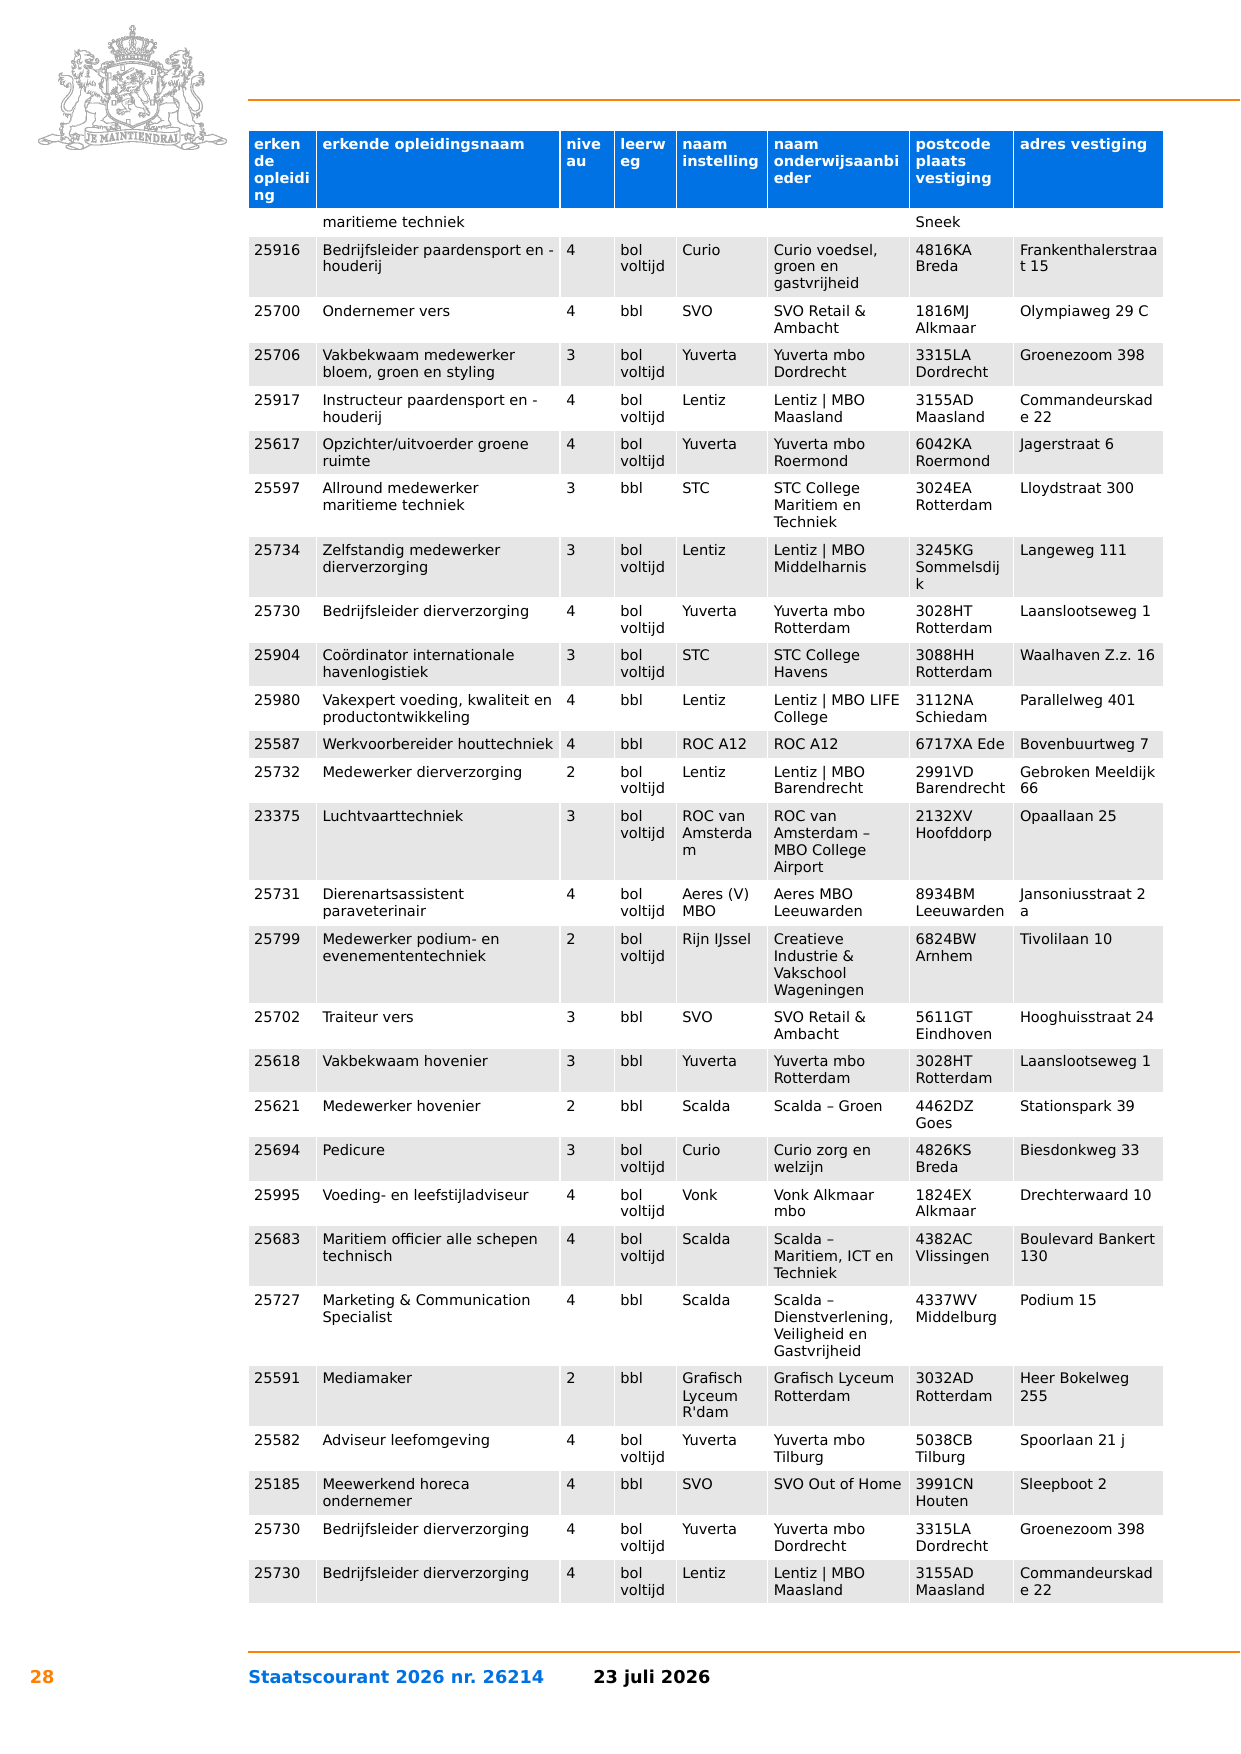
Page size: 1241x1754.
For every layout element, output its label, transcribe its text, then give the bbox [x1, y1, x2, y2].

table_cell Commandeurskade 22 [1014, 1560, 1163, 1603]
table_cell Vonk Alkmaar mbo [768, 1182, 909, 1225]
table_cell Yuverta mbo Rotterdam [768, 1049, 909, 1092]
table_cell 3028HT Rotterdam [910, 598, 1013, 642]
table_cell Medewerker podium- en evenemententechniek [317, 926, 559, 1003]
table_cell bbl [615, 1093, 676, 1136]
table_cell STC College Maritiem en Techniek [768, 476, 909, 536]
table_cell Bovenbuurtweg 7 [1014, 731, 1163, 758]
table_cell 5038CB Tilburg [910, 1427, 1013, 1470]
table_cell Biesdonkweg 33 [1014, 1137, 1163, 1181]
table_cell Coördinator internationale havenlogistiek [317, 643, 559, 686]
table_cell maritieme techniek [317, 209, 559, 236]
table_cell bbl [615, 1049, 676, 1092]
table_cell 3028HT Rotterdam [910, 1049, 1013, 1092]
table_cell Bedrijfsleider dierverzorging [317, 1560, 559, 1603]
table_cell 25185 [249, 1471, 316, 1515]
picture [38, 25, 227, 150]
table_cell 25706 [249, 343, 316, 386]
table_cell 25734 [249, 537, 316, 597]
table_cell Yuverta [677, 343, 767, 386]
table_cell 25730 [249, 598, 316, 642]
table_cell Allround medewerker maritieme techniek [317, 476, 559, 536]
table_cell bol voltijd [615, 1137, 676, 1181]
table_cell Medewerker hovenier [317, 1093, 559, 1136]
table_cell 3 [561, 343, 614, 386]
table_cell 3 [561, 1049, 614, 1092]
table_cell Maritiem officier alle schepen technisch [317, 1226, 559, 1286]
table_cell Langeweg 111 [1014, 537, 1163, 597]
table_cell STC [677, 643, 767, 686]
table_cell 3155AD Maasland [910, 1560, 1013, 1603]
table_cell Ondernemer vers [317, 298, 559, 341]
table_cell 4 [561, 1288, 614, 1365]
table_cell Pedicure [317, 1137, 559, 1181]
table_cell 25702 [249, 1004, 316, 1047]
table_cell 4 [561, 431, 614, 474]
table_cell bbl [615, 1471, 676, 1515]
table_cell Meewerkend horeca ondernemer [317, 1471, 559, 1515]
table_cell 25916 [249, 237, 316, 297]
table_cell Werkvoorbereider houttechniek [317, 731, 559, 758]
table_cell Yuverta [677, 1427, 767, 1470]
table_cell 25694 [249, 1137, 316, 1181]
table_cell 25582 [249, 1427, 316, 1470]
table_cell ROC van Amsterdam – MBO College Airport [768, 803, 909, 880]
table_cell 25597 [249, 476, 316, 536]
table_cell Curio voedsel, groen en gastvrijheid [768, 237, 909, 297]
table_cell 8934BM Leeuwarden [910, 881, 1013, 925]
table_cell 25617 [249, 431, 316, 474]
table_cell 4 [561, 387, 614, 430]
table_cell 25621 [249, 1093, 316, 1136]
table_cell bol voltijd [615, 1427, 676, 1470]
table_cell Jansoniusstraat 2 a [1014, 881, 1163, 925]
table_cell 4826KS Breda [910, 1137, 1013, 1181]
table_cell STC [677, 476, 767, 536]
table_cell Lentiz [677, 759, 767, 802]
table_cell bol voltijd [615, 431, 676, 474]
table_cell Creatieve Industrie & Vakschool Wageningen [768, 926, 909, 1003]
table_cell Opaallaan 25 [1014, 803, 1163, 880]
table_cell 3245KG Sommelsdijk [910, 537, 1013, 597]
table_header naam instelling [677, 131, 767, 208]
table_cell 3024EA Rotterdam [910, 476, 1013, 536]
table_cell 25731 [249, 881, 316, 925]
table_cell Scalda [677, 1226, 767, 1286]
table_cell Lentiz [677, 1560, 767, 1603]
table_cell Scalda [677, 1288, 767, 1365]
table_cell bbl [615, 731, 676, 758]
table_cell 3088HH Rotterdam [910, 643, 1013, 686]
table_cell Dierenartsassistent paraveterinair [317, 881, 559, 925]
table_cell 2 [561, 759, 614, 802]
table_cell 6042KA Roermond [910, 431, 1013, 474]
table_cell Grafisch Lyceum Rotterdam [768, 1366, 909, 1426]
table_cell Voeding- en leefstijladviseur [317, 1182, 559, 1225]
table_cell 2 [561, 1093, 614, 1136]
table_cell SVO Retail & Ambacht [768, 298, 909, 341]
table_cell ROC A12 [677, 731, 767, 758]
table_cell 1824EX Alkmaar [910, 1182, 1013, 1225]
table_cell 25618 [249, 1049, 316, 1092]
table_cell 3991CN Houten [910, 1471, 1013, 1515]
table_cell Yuverta mbo Rotterdam [768, 598, 909, 642]
table_cell bol voltijd [615, 881, 676, 925]
table_cell bbl [615, 1004, 676, 1047]
table_cell Scalda – Dienstverlening, Veiligheid en Gastvrijheid [768, 1288, 909, 1365]
table_cell Boulevard Bankert 130 [1014, 1226, 1163, 1286]
table_cell 25700 [249, 298, 316, 341]
table_cell Drechterwaard 10 [1014, 1182, 1163, 1225]
table_cell 25799 [249, 926, 316, 1003]
table_cell Lentiz | MBO Barendrecht [768, 759, 909, 802]
table_cell 25904 [249, 643, 316, 686]
table_cell Vakexpert voeding, kwaliteit en productontwikkeling [317, 687, 559, 730]
table_cell Lentiz | MBO LIFE College [768, 687, 909, 730]
table_cell 4 [561, 1427, 614, 1470]
table_cell Yuverta mbo Dordrecht [768, 1516, 909, 1559]
table_cell 1816MJ Alkmaar [910, 298, 1013, 341]
table_cell ROC A12 [768, 731, 909, 758]
table_cell Curio [677, 237, 767, 297]
table_cell Yuverta mbo Tilburg [768, 1427, 909, 1470]
table_cell bol voltijd [615, 343, 676, 386]
table_cell Bedrijfsleider paardensport en -houderij [317, 237, 559, 297]
table_cell Adviseur leefomgeving [317, 1427, 559, 1470]
table_cell bol voltijd [615, 1516, 676, 1559]
table_cell Lentiz | MBO Middelharnis [768, 537, 909, 597]
table_cell Curio [677, 1137, 767, 1181]
table_cell [249, 209, 316, 236]
table_cell 25727 [249, 1288, 316, 1365]
table_cell 25587 [249, 731, 316, 758]
table_cell Rijn IJssel [677, 926, 767, 1003]
table_cell 4 [561, 881, 614, 925]
table_cell 4 [561, 237, 614, 297]
table_cell Marketing & Communication Specialist [317, 1288, 559, 1365]
table_cell ROC van Amsterdam [677, 803, 767, 880]
table_cell 3315LA Dordrecht [910, 343, 1013, 386]
table_cell [615, 209, 676, 236]
table_cell 4 [561, 1471, 614, 1515]
table_cell Podium 15 [1014, 1288, 1163, 1365]
table_cell bol voltijd [615, 1226, 676, 1286]
table_cell Yuverta [677, 598, 767, 642]
table_cell bol voltijd [615, 1560, 676, 1603]
table_cell 25917 [249, 387, 316, 430]
table_cell bol voltijd [615, 598, 676, 642]
table_cell bol voltijd [615, 387, 676, 430]
table_cell Spoorlaan 21 j [1014, 1427, 1163, 1470]
table_cell 25995 [249, 1182, 316, 1225]
table_cell 3112NA Schiedam [910, 687, 1013, 730]
table_cell bol voltijd [615, 1182, 676, 1225]
table_cell 6717XA Ede [910, 731, 1013, 758]
table_header niveau [561, 131, 614, 208]
table_cell Groenezoom 398 [1014, 343, 1163, 386]
table_cell Lentiz [677, 537, 767, 597]
table_cell bol voltijd [615, 537, 676, 597]
table_cell 3 [561, 537, 614, 597]
table_header adres vestiging [1014, 131, 1163, 208]
table_cell 25730 [249, 1516, 316, 1559]
table_cell 23375 [249, 803, 316, 880]
table_cell 4 [561, 1182, 614, 1225]
table_cell Scalda – Groen [768, 1093, 909, 1136]
table_cell Gebroken Meeldijk 66 [1014, 759, 1163, 802]
table_cell bbl [615, 687, 676, 730]
table_header leerweg [615, 131, 676, 208]
table_cell 2 [561, 1366, 614, 1426]
table_cell Sneek [910, 209, 1013, 236]
table_cell Olympiaweg 29 C [1014, 298, 1163, 341]
table_cell Mediamaker [317, 1366, 559, 1426]
table_cell Sleepboot 2 [1014, 1471, 1163, 1515]
table_cell Luchtvaarttechniek [317, 803, 559, 880]
table_cell Heer Bokelweg 255 [1014, 1366, 1163, 1426]
table_cell SVO [677, 298, 767, 341]
table_cell bbl [615, 1288, 676, 1365]
table_cell Lentiz [677, 687, 767, 730]
table_cell Frankenthalerstraat 15 [1014, 237, 1163, 297]
table_cell 3315LA Dordrecht [910, 1516, 1013, 1559]
table_cell SVO [677, 1471, 767, 1515]
table_cell Tivolilaan 10 [1014, 926, 1163, 1003]
table_cell 3 [561, 1004, 614, 1047]
table_cell bbl [615, 1366, 676, 1426]
table_cell Lentiz [677, 387, 767, 430]
table_cell 3 [561, 1137, 614, 1181]
table_cell Lloydstraat 300 [1014, 476, 1163, 536]
table_cell 4382AC Vlissingen [910, 1226, 1013, 1286]
table_cell Groenezoom 398 [1014, 1516, 1163, 1559]
table_cell Stationspark 39 [1014, 1093, 1163, 1136]
table_cell Lentiz | MBO Maasland [768, 387, 909, 430]
table_cell Yuverta [677, 1516, 767, 1559]
table_header postcode plaats vestiging [910, 131, 1013, 208]
table_cell Vakbekwaam medewerker bloem, groen en styling [317, 343, 559, 386]
table_cell 4 [561, 687, 614, 730]
table_cell bol voltijd [615, 803, 676, 880]
table_cell Laanslootseweg 1 [1014, 1049, 1163, 1092]
table_cell 3155AD Maasland [910, 387, 1013, 430]
table_cell 25683 [249, 1226, 316, 1286]
table_cell Instructeur paardensport en -houderij [317, 387, 559, 430]
table_cell 4337WV Middelburg [910, 1288, 1013, 1365]
table_cell Bedrijfsleider dierverzorging [317, 598, 559, 642]
table_cell 4 [561, 1560, 614, 1603]
table_cell [677, 209, 767, 236]
table_cell 3032AD Rotterdam [910, 1366, 1013, 1426]
table_cell Jagerstraat 6 [1014, 431, 1163, 474]
table_cell 5611GT Eindhoven [910, 1004, 1013, 1047]
table_cell STC College Havens [768, 643, 909, 686]
table_cell 4 [561, 731, 614, 758]
table_cell Hooghuisstraat 24 [1014, 1004, 1163, 1047]
table_cell Yuverta [677, 1049, 767, 1092]
table_cell SVO Out of Home [768, 1471, 909, 1515]
table_cell Yuverta mbo Dordrecht [768, 343, 909, 386]
table_header erkende opleiding [249, 131, 316, 208]
table_cell Scalda – Maritiem, ICT en Techniek [768, 1226, 909, 1286]
table_cell Aeres MBO Leeuwarden [768, 881, 909, 925]
table_cell Lentiz | MBO Maasland [768, 1560, 909, 1603]
table_cell 2132XV Hoofddorp [910, 803, 1013, 880]
table_cell Waalhaven Z.z. 16 [1014, 643, 1163, 686]
table_cell Traiteur vers [317, 1004, 559, 1047]
table_cell Scalda [677, 1093, 767, 1136]
table_cell [561, 209, 614, 236]
table_cell bol voltijd [615, 926, 676, 1003]
table_header erkende opleidingsnaam [317, 131, 559, 208]
table_cell Vakbekwaam hovenier [317, 1049, 559, 1092]
table_cell 2 [561, 926, 614, 1003]
table_header naam onderwijsaanbieder [768, 131, 909, 208]
table_cell bol voltijd [615, 643, 676, 686]
table_cell 4 [561, 298, 614, 341]
table_cell 4462DZ Goes [910, 1093, 1013, 1136]
table_cell 4 [561, 1516, 614, 1559]
table_cell 2991VD Barendrecht [910, 759, 1013, 802]
table_cell bbl [615, 476, 676, 536]
table_cell Parallelweg 401 [1014, 687, 1163, 730]
table_cell 4 [561, 598, 614, 642]
table_cell 25730 [249, 1560, 316, 1603]
table_cell 4 [561, 1226, 614, 1286]
table_cell Commandeurskade 22 [1014, 387, 1163, 430]
table_cell [1014, 209, 1163, 236]
table_cell 3 [561, 476, 614, 536]
table_cell Yuverta mbo Roermond [768, 431, 909, 474]
table_cell 25591 [249, 1366, 316, 1426]
table_cell Grafisch Lyceum R'dam [677, 1366, 767, 1426]
table_cell Vonk [677, 1182, 767, 1225]
table_cell Opzichter/uitvoerder groene ruimte [317, 431, 559, 474]
table_cell Zelfstandig medewerker dierverzorging [317, 537, 559, 597]
table_cell 25732 [249, 759, 316, 802]
table_cell 25980 [249, 687, 316, 730]
table_cell 4816KA Breda [910, 237, 1013, 297]
table_cell [768, 209, 909, 236]
table_cell 3 [561, 643, 614, 686]
table_cell 6824BW Arnhem [910, 926, 1013, 1003]
table_cell Aeres (V) MBO [677, 881, 767, 925]
table_cell Bedrijfsleider dierverzorging [317, 1516, 559, 1559]
table_cell bol voltijd [615, 237, 676, 297]
table_cell Yuverta [677, 431, 767, 474]
table_cell bbl [615, 298, 676, 341]
table_cell SVO Retail & Ambacht [768, 1004, 909, 1047]
table_cell 3 [561, 803, 614, 880]
table_cell Curio zorg en welzijn [768, 1137, 909, 1181]
table_cell Laanslootseweg 1 [1014, 598, 1163, 642]
table_cell SVO [677, 1004, 767, 1047]
table_cell Medewerker dierverzorging [317, 759, 559, 802]
table_cell bol voltijd [615, 759, 676, 802]
